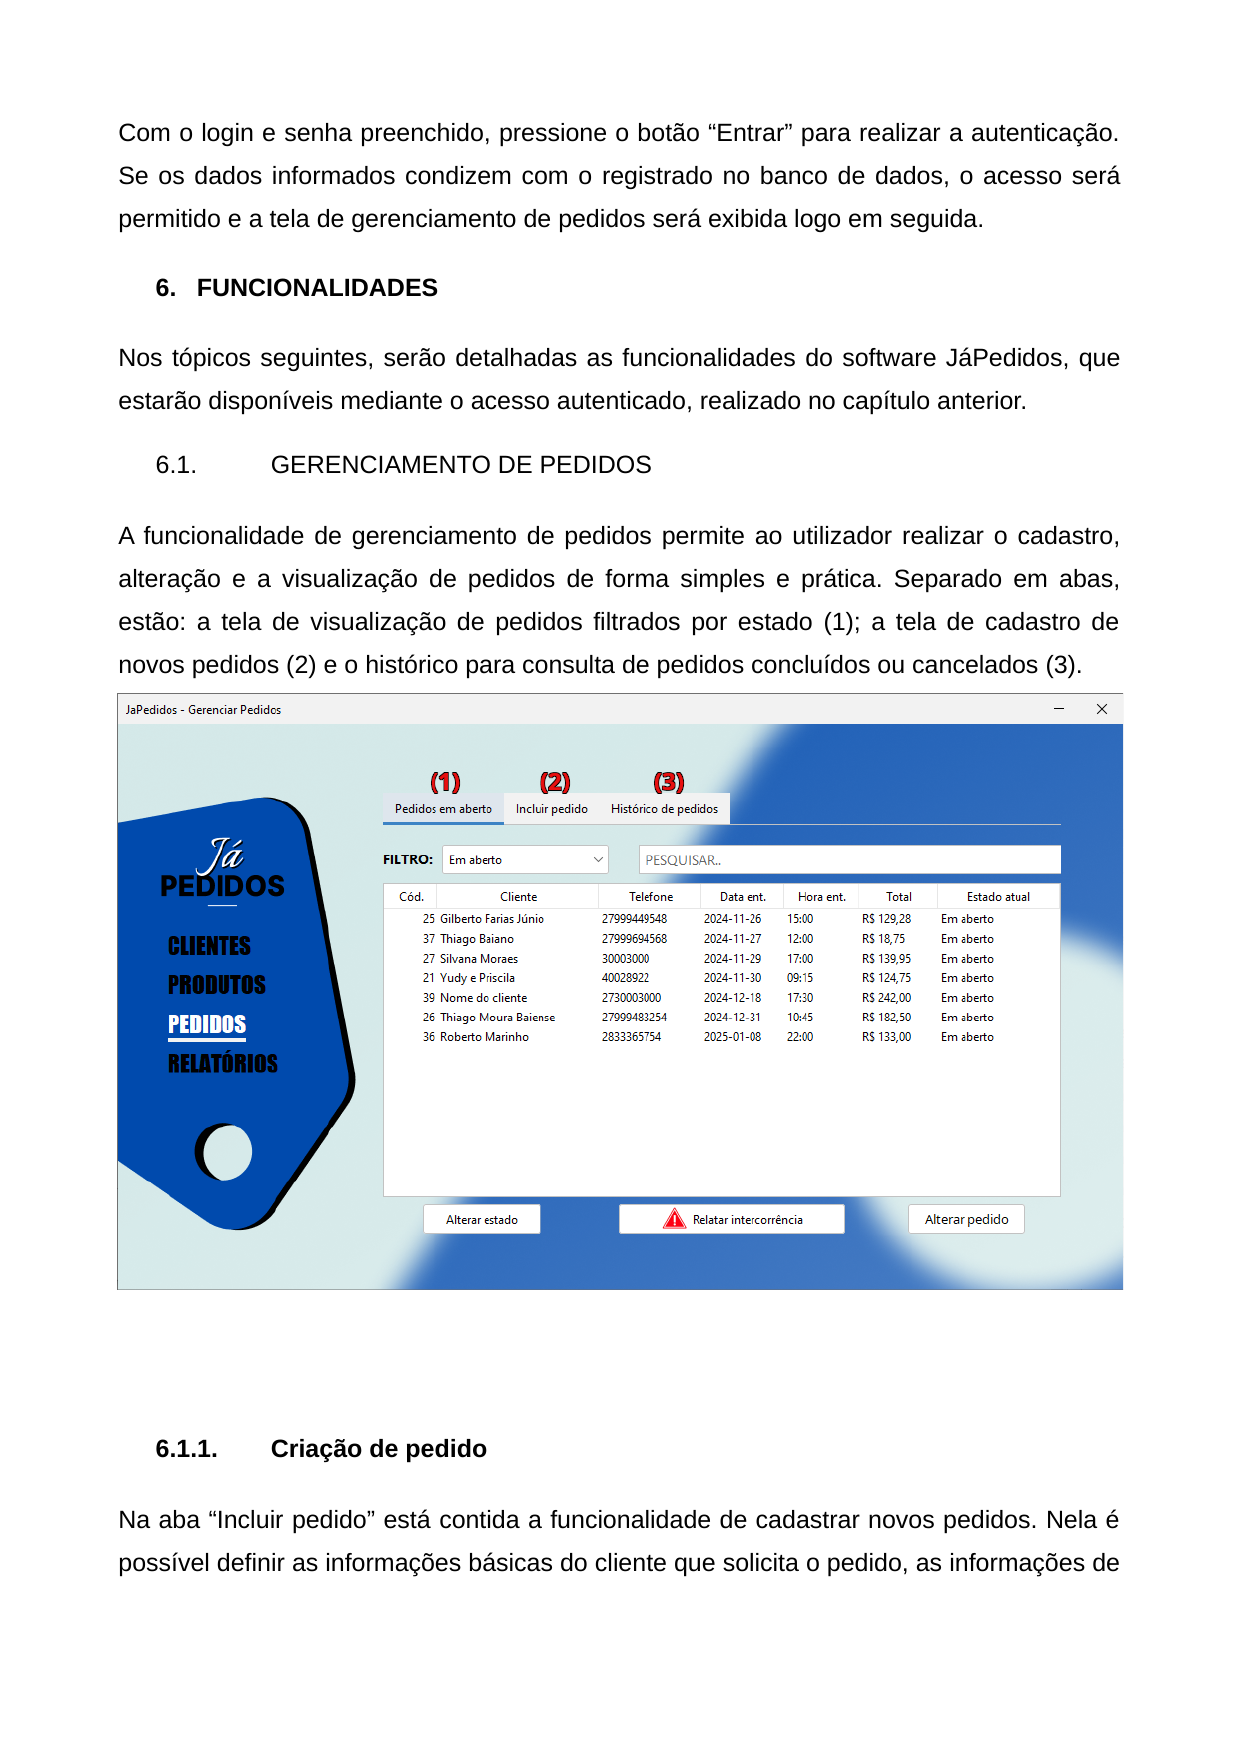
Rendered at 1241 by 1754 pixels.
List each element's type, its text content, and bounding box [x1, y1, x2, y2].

text Na aba “Incluir pedido” está contida a funcionalidade de cadastrar novos pedidos. Nela é possível definir as informações básicas do cliente que solicita o pedido, as informações de [118, 1505, 1122, 1577]
picture [117, 693, 1124, 1290]
subtitle Criação de pedido [155, 1434, 1122, 1463]
text Nos tópicos seguintes, serão detalhadas as funcionalidades do software JáPedidos, que estarão disponíveis mediante o acesso autenticado, realizado no capítulo anterior. [118, 343, 1122, 415]
text Com o login e senha preenchido, pressione o botão “Entrar” para realizar a autenticação. Se os dados informados condizem com o registrado no banco de dados, o acesso será permitido e a tela de gerenciamento de pedidos será exibida logo em seguida. [118, 118, 1122, 233]
subtitle Funcionalidades [155, 272, 1122, 301]
text A funcionalidade de gerenciamento de pedidos permite ao utilizador realizar o cadastro, alteração e a visualização de pedidos de forma simples e prática. Separado em abas, estão: a tela de visualização de pedidos filtrados por estado (1); a tela de cadastro de novos pedidos (2) e o histórico para consulta de pedidos concluídos ou cancelados (3). [118, 521, 1122, 679]
subtitle GERENCIAMENTO DE Pedidos [155, 450, 1122, 479]
